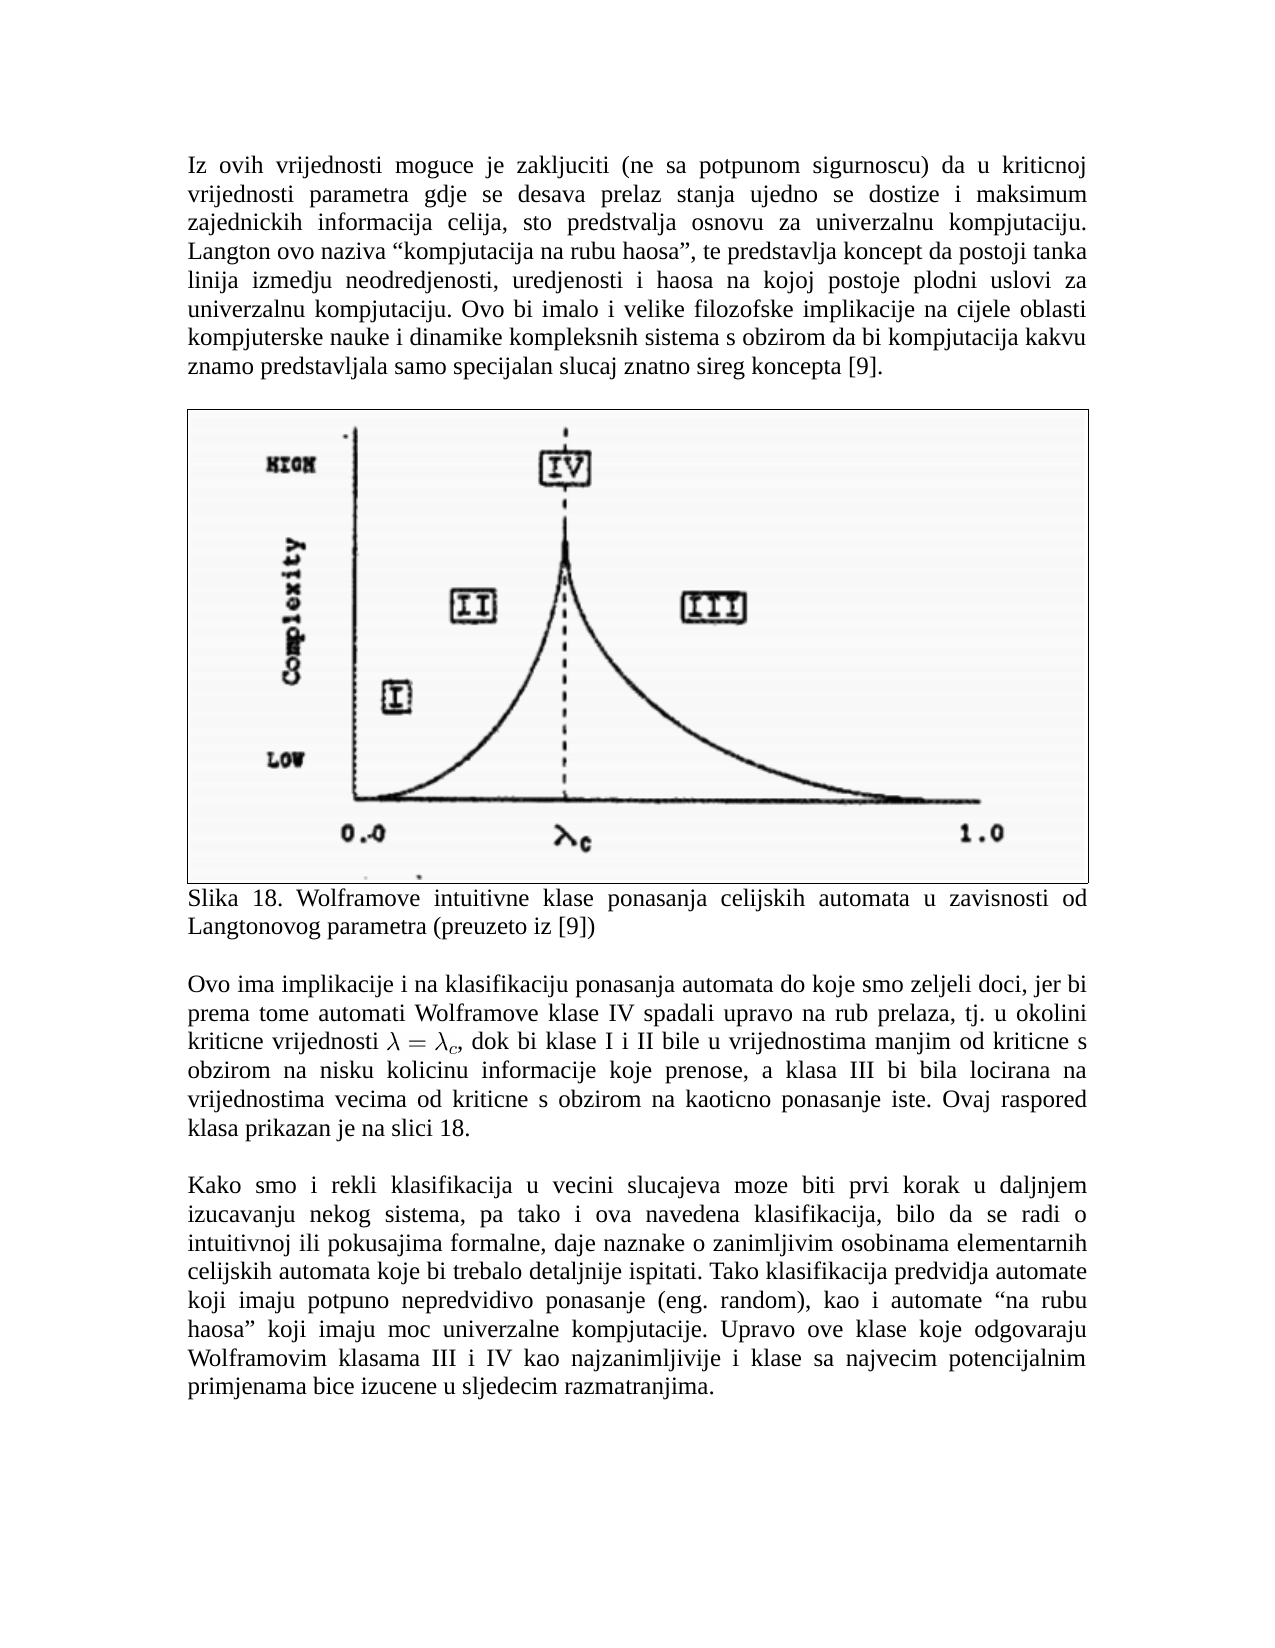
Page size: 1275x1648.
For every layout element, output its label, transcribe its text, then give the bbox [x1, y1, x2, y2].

text [188, 410, 1088, 883]
picture [190, 411, 1085, 880]
picture [387, 1032, 457, 1054]
text Ovo ima implikacije i na klasifikaciju ponasanja automata do koje smo zeljeli doci, jer bi prema tome automati Wolframove klase IV spadali upravo na rub prelaza, tj. u okolini kriticne vrijednosti , dok bi klase I i II bile u vrijednostima manjim od kriticne s obzirom na nisku kolicinu informacije koje prenose, a klasa III bi bila locirana na vrijednostima vecima od kriticne s obzirom na kaoticno ponasanje iste. Ovaj raspored klasa prikazan je na slici 18. [187, 969, 1088, 1141]
text Slika 18. Wolframove intuitivne klase ponasanja celijskih automata u zavisnosti od Langtonovog parametra (preuzeto iz [9]) [187, 884, 1088, 940]
text Iz ovih vrijednosti moguce je zakljuciti (ne sa potpunom sigurnoscu) da u kriticnoj vrijednosti parametra gdje se desava prelaz stanja ujedno se dostize i maksimum zajednickih informacija celija, sto predstvalja osnovu za univerzalnu kompjutaciju. Langton ovo naziva “kompjutacija na rubu haosa”, te predstavlja koncept da postoji tanka linija izmedju neodredjenosti, uredjenosti i haosa na kojoj postoje plodni uslovi za univerzalnu kompjutaciju. Ovo bi imalo i velike filozofske implikacije na cijele oblasti kompjuterske nauke i dinamike kompleksnih sistema s obzirom da bi kompjutacija kakvu znamo predstavljala samo specijalan slucaj znatno sireg koncepta [9]. [187, 150, 1088, 380]
text Kako smo i rekli klasifikacija u vecini slucajeva moze biti prvi korak u daljnjem izucavanju nekog sistema, pa tako i ova navedena klasifikacija, bilo da se radi o intuitivnoj ili pokusajima formalne, daje naznake o zanimljivim osobinama elementarnih celijskih automata koje bi trebalo detaljnije ispitati. Tako klasifikacija predvidja automate koji imaju potpuno nepredvidivo ponasanje (eng. random), kao i automate “na rubu haosa” koji imaju moc univerzalne kompjutacije. Upravo ove klase koje odgovaraju Wolframovim klasama III i IV kao najzanimljivije i klase sa najvecim potencijalnim primjenama bice izucene u sljedecim razmatranjima. [187, 1170, 1088, 1400]
